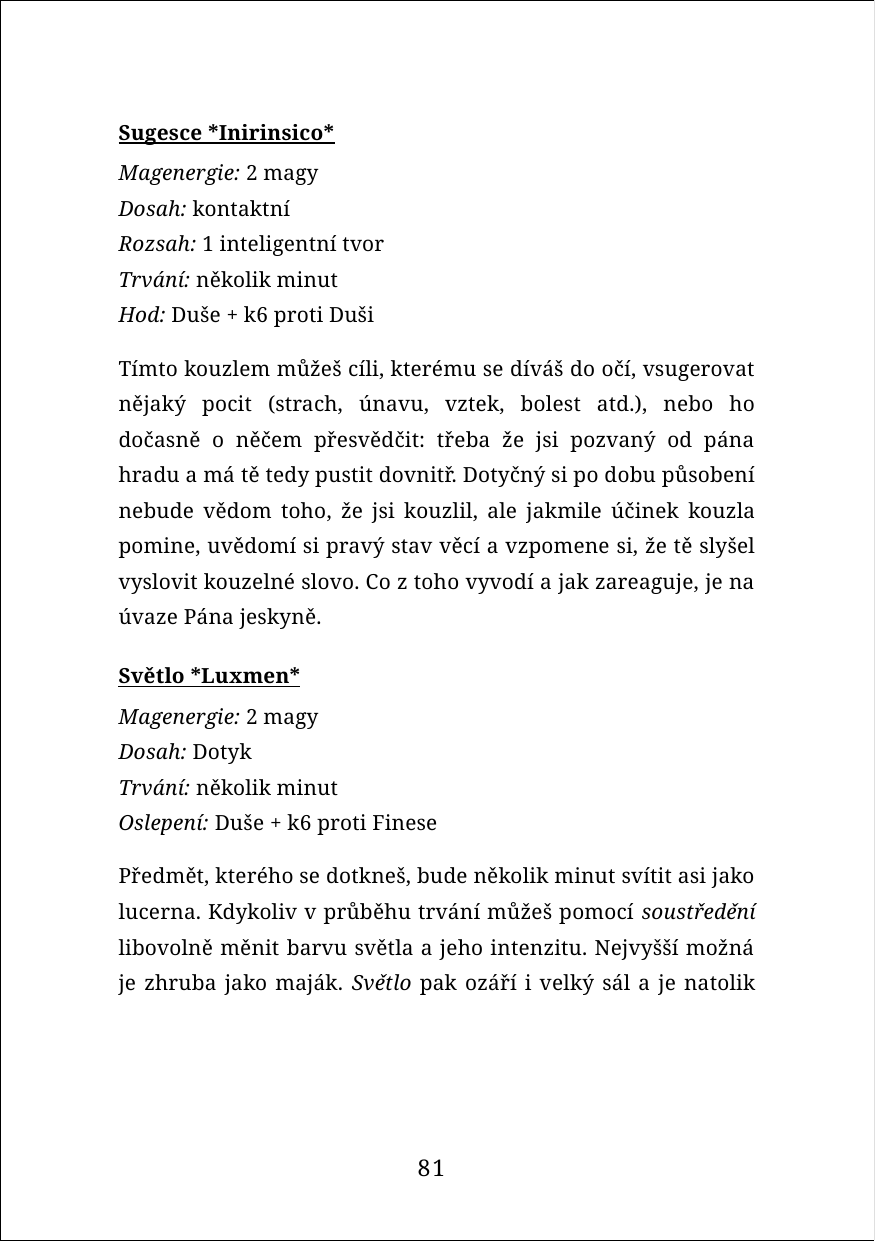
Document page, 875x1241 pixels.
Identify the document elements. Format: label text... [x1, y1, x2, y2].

text Tímto kouzlem můžeš cíli, kterému se díváš do očí, vsugerovat nějaký pocit (strach, únavu, vztek, bolest atd.), nebo ho dočasně o něčem přesvědčit: třeba že jsi pozvaný od pána hradu a má tě tedy pustit dovnitř. Dotyčný si po dobu působení nebude vědom toho, že jsi kouzlil, ale jakmile účinek kouzla pomine, uvědomí si pravý stav věcí a vzpomene si, že tě slyšel vyslovit kouzelné slovo. Co z toho vyvodí a jak zareaguje, je na úvaze Pána jeskyně. [118, 354, 756, 631]
text Magenergie: 2 magy Dosah: kontaktní Rozsah: 1 inteligentní tvor Trvání: několik minut Hod: Duše + k6 proti Duši [118, 158, 756, 329]
subtitle Sugesce *Inirinsico* [118, 118, 756, 147]
text Magenergie: 2 magy Dosah: Dotyk Trvání: několik minut Oslepení: Duše + k6 proti Finese [118, 702, 756, 837]
text Předmět, kterého se dotkneš, bude několik minut svítit asi jako lucerna. Kdykoliv v průběhu trvání můžeš pomocí soustředění libovolně měnit barvu světla a jeho intenzitu. Nejvyšší možná je zhruba jako maják. Světlo pak ozáří i velký sál a je natolik [118, 862, 756, 997]
subtitle Světlo *Luxmen* [118, 662, 756, 690]
